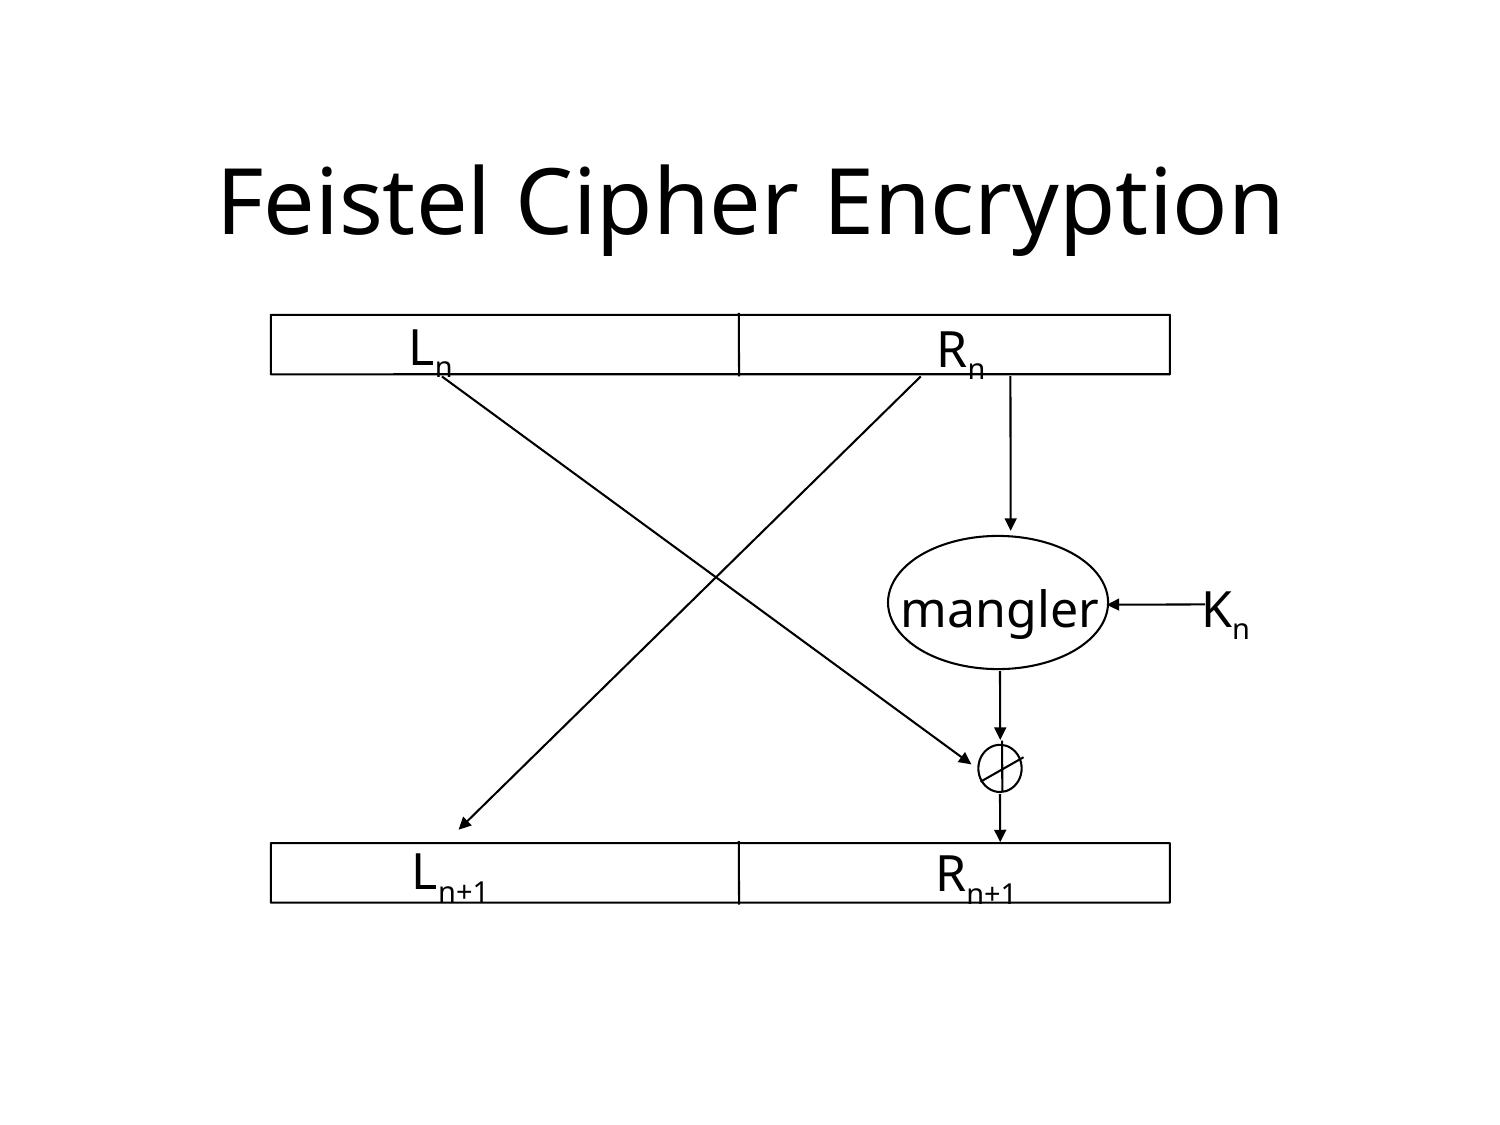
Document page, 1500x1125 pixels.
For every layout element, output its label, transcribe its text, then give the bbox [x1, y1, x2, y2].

title Feistel Cipher Encryption [121, 104, 1381, 290]
text_box Ln [393, 307, 469, 392]
text_box Kn [1185, 569, 1266, 654]
text_box Ln+1 [396, 831, 505, 916]
text_box Rn+1 [920, 833, 1033, 918]
text_box Rn [921, 309, 1001, 394]
text_box mangler [885, 569, 1115, 646]
